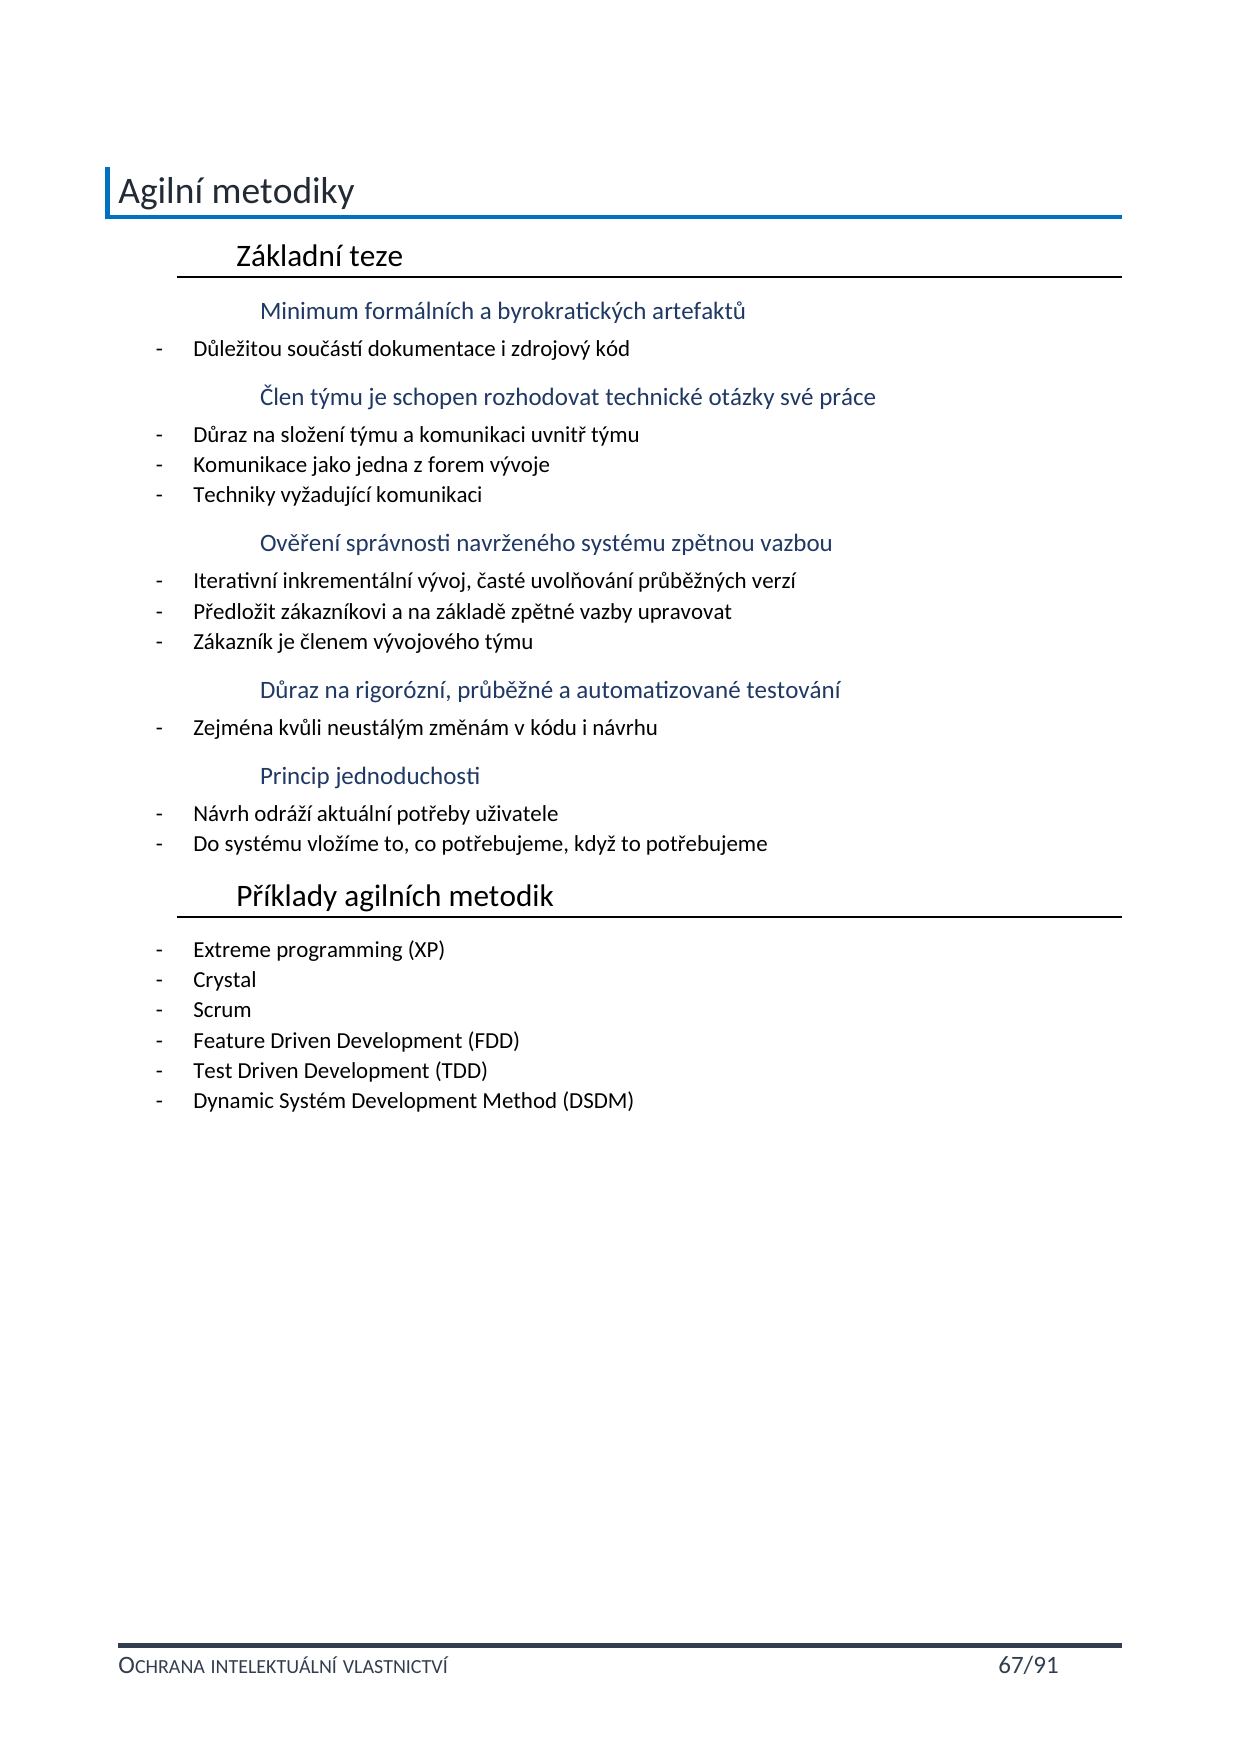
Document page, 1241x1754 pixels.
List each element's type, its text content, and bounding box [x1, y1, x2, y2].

list Návrh odráží aktuální potřeby uživatele [156, 799, 1122, 827]
list Důležitou součástí dokumentace i zdrojový kód [156, 334, 1122, 362]
list Extreme programming (XP) [156, 935, 1122, 963]
subtitle Člen týmu je schopen rozhodovat technické otázky své práce [189, 381, 1122, 411]
subtitle Agilní metodiky [110, 167, 1122, 215]
list Scrum [156, 996, 1122, 1023]
list Zejména kvůli neustálým změnám v kódu i návrhu [156, 713, 1122, 741]
subtitle Příklady agilních metodik [177, 876, 1122, 916]
list Iterativní inkrementální vývoj, časté uvolňování průběžných verzí [156, 567, 1122, 594]
list Dynamic Systém Development Method (DSDM) [156, 1086, 1122, 1114]
list Důraz na složení týmu a komunikaci uvnitř týmu [156, 420, 1122, 448]
list Předložit zákazníkovi a na základě zpětné vazby upravovat [156, 597, 1122, 625]
list Zákazník je členem vývojového týmu [156, 627, 1122, 655]
subtitle Ověření správnosti navrženého systému zpětnou vazbou [189, 527, 1122, 558]
subtitle Důraz na rigorózní, průběžné a automatizované testování [189, 674, 1122, 704]
list Techniky vyžadující komunikaci [156, 481, 1122, 508]
list Do systému vložíme to, co potřebujeme, když to potřebujeme [156, 829, 1122, 857]
list Test Driven Development (TDD) [156, 1056, 1122, 1084]
subtitle Základní teze [177, 236, 1122, 276]
subtitle Princip jednoduchosti [189, 760, 1122, 790]
subtitle Minimum formálních a byrokratických artefaktů [189, 295, 1122, 325]
list Komunikace jako jedna z forem vývoje [156, 450, 1122, 478]
list Feature Driven Development (FDD) [156, 1026, 1122, 1054]
list Crystal [156, 965, 1122, 993]
